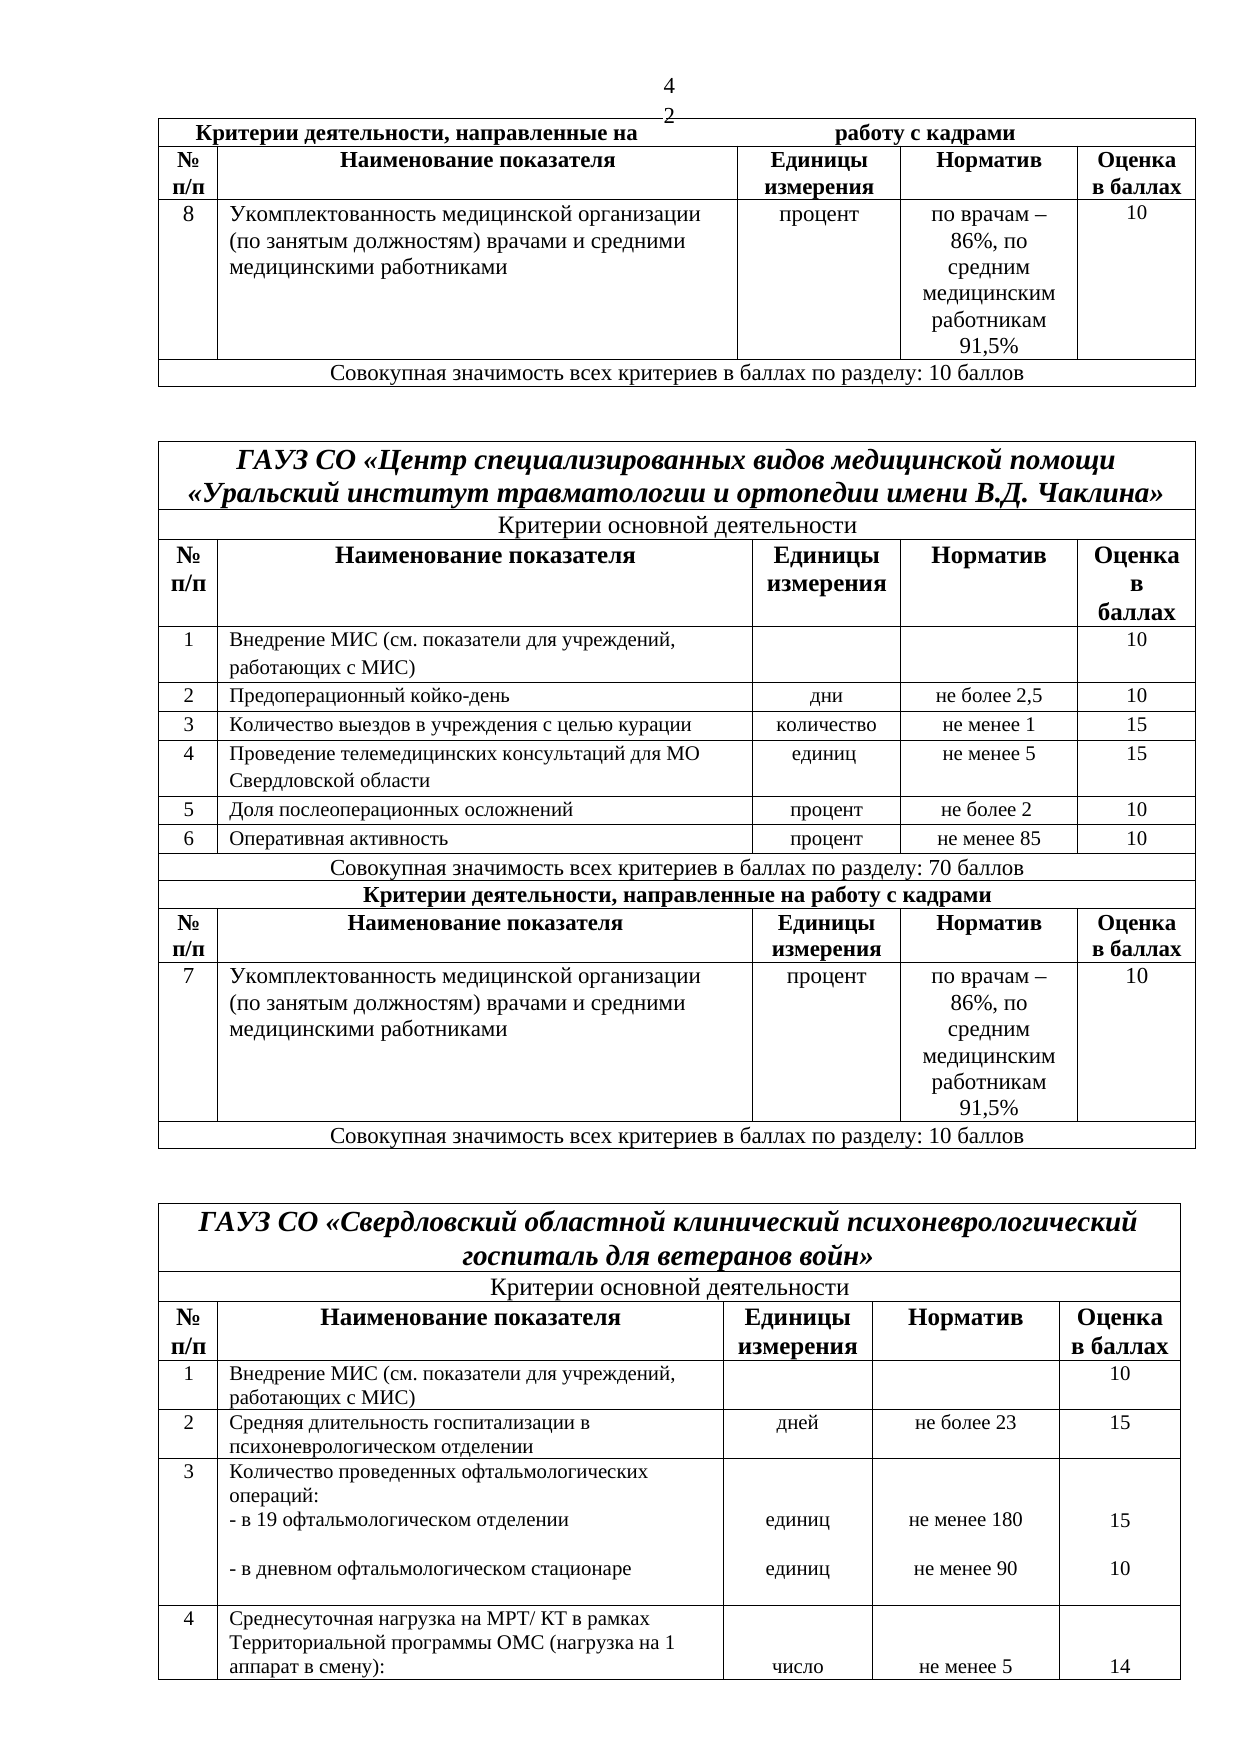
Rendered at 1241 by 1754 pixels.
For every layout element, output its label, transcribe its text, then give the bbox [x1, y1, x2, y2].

table_cell Проведение телемедицинских консультаций для МО Свердловской области [218, 741, 752, 796]
table_cell 10 [1060, 1361, 1180, 1409]
table_cell [901, 627, 1077, 682]
table_cell не более 23 [873, 1410, 1059, 1458]
table_cell количество [753, 712, 900, 739]
table_cell Укомплектованность медицинской организации (по занятым должностям) врачами и средними медицинскими работниками [218, 200, 737, 358]
table_cell 10 [1078, 797, 1195, 824]
table_cell [753, 627, 900, 682]
table_cell дни [753, 683, 900, 711]
table_cell не менее 5 [873, 1606, 1059, 1679]
table_cell 14 [1060, 1606, 1180, 1679]
table_cell Оценка в баллах [1060, 1302, 1180, 1359]
table_cell Количество проведенных офтальмологических операций: - в 19 офтальмологическом отделении - в дневном офтальмологическом стационаре [218, 1459, 723, 1605]
table_cell Критерии деятельности, направленные на работу с кадрами [159, 881, 1195, 908]
table_cell единиц единиц [724, 1459, 872, 1605]
table_cell по врачам – 86%, по средним медицинским работникам 91,5% [901, 963, 1077, 1121]
table_cell [724, 1361, 872, 1409]
table_cell Единицы измерения [738, 147, 900, 199]
table_cell по врачам – 86%, по средним медицинским работникам 91,5% [901, 200, 1077, 358]
table_cell не менее 180 не менее 90 [873, 1459, 1059, 1605]
table_cell Норматив [901, 909, 1077, 962]
table_cell процент [753, 825, 900, 853]
table_cell Внедрение МИС (см. показатели для учреждений, работающих с МИС) [218, 1361, 723, 1409]
table_cell Критерии деятельности, направленные на работу с кадрами [159, 119, 1195, 146]
table_cell 15 10 [1060, 1459, 1180, 1605]
table_cell 8 [159, 200, 217, 358]
table_cell 10 [1078, 963, 1195, 1121]
table_cell № п/п [159, 147, 217, 199]
table_cell Доля послеоперационных осложнений [218, 797, 752, 824]
table_cell Предоперационный койко-день [218, 683, 752, 711]
table_cell 4 [159, 1606, 217, 1679]
table_cell Единицы измерения [753, 909, 900, 962]
table_cell Наименование показателя [218, 909, 752, 962]
table_cell 7 [159, 963, 217, 1121]
table_cell Наименование показателя [218, 147, 737, 199]
table_cell 2 [159, 1410, 217, 1458]
table_cell Норматив [873, 1302, 1059, 1359]
table_cell Совокупная значимость всех критериев в баллах по разделу: 70 баллов [159, 854, 1195, 880]
table_cell Совокупная значимость всех критериев в баллах по разделу: 10 баллов [159, 360, 1195, 386]
table_cell Наименование показателя [218, 540, 752, 626]
table_cell Критерии основной деятельности [159, 1272, 1180, 1301]
table_cell 1 [159, 1361, 217, 1409]
table_cell Количество выездов в учреждения с целью курации [218, 712, 752, 739]
table_cell Средняя длительность госпитализации в психоневрологическом отделении [218, 1410, 723, 1458]
table_cell число [724, 1606, 872, 1679]
table_header ГАУЗ СО «Центр специализированных видов медицинской помощи «Уральский институт травматологии и ортопедии имени В.Д. Чаклина» [159, 442, 1195, 509]
table_cell 6 [159, 825, 217, 853]
table_cell 10 [1078, 627, 1195, 682]
table_cell не более 2,5 [901, 683, 1077, 711]
table_cell 10 [1078, 683, 1195, 711]
table_cell 3 [159, 1459, 217, 1605]
table_cell Укомплектованность медицинской организации (по занятым должностям) врачами и средними медицинскими работниками [218, 963, 752, 1121]
table_cell Оценка в баллах [1078, 909, 1195, 962]
table_cell № п/п [159, 540, 217, 626]
table_cell Оценка в баллах [1078, 147, 1195, 199]
table_cell процент [753, 797, 900, 824]
table_cell [873, 1361, 1059, 1409]
table_cell 15 [1078, 741, 1195, 796]
table_cell Оценка в баллах [1078, 540, 1195, 626]
table_cell 5 [159, 797, 217, 824]
table_cell единиц [753, 741, 900, 796]
table_cell Критерии основной деятельности [159, 510, 1195, 539]
table_cell не менее 1 [901, 712, 1077, 739]
table_cell 15 [1060, 1410, 1180, 1458]
table_cell Норматив [901, 540, 1077, 626]
table_cell Единицы измерения [724, 1302, 872, 1359]
table_cell № п/п [159, 1302, 217, 1359]
table_cell 1 [159, 627, 217, 682]
table_cell 3 [159, 712, 217, 739]
table_cell 10 [1078, 825, 1195, 853]
table_cell 15 [1078, 712, 1195, 739]
table_cell № п/п [159, 909, 217, 962]
table_cell 4 [159, 741, 217, 796]
table_cell не менее 5 [901, 741, 1077, 796]
table_cell Наименование показателя [218, 1302, 723, 1359]
table_cell Внедрение МИС (см. показатели для учреждений, работающих с МИС) [218, 627, 752, 682]
table_cell Норматив [901, 147, 1077, 199]
table_cell Среднесуточная нагрузка на МРТ/ КТ в рамках Территориальной программы ОМС (нагрузка на 1 аппарат в смену): [218, 1606, 723, 1679]
table_header ГАУЗ СО «Свердловский областной клинический психоневрологический госпиталь для ветеранов войн» [159, 1204, 1180, 1271]
table_cell процент [738, 200, 900, 358]
table_cell Совокупная значимость всех критериев в баллах по разделу: 10 баллов [159, 1122, 1195, 1148]
table_cell Единицы измерения [753, 540, 900, 626]
table_cell 10 [1078, 200, 1195, 358]
table_cell 2 [159, 683, 217, 711]
table_cell дней [724, 1410, 872, 1458]
table_cell не менее 85 [901, 825, 1077, 853]
table_cell процент [753, 963, 900, 1121]
table_cell Оперативная активность [218, 825, 752, 853]
table_cell не более 2 [901, 797, 1077, 824]
